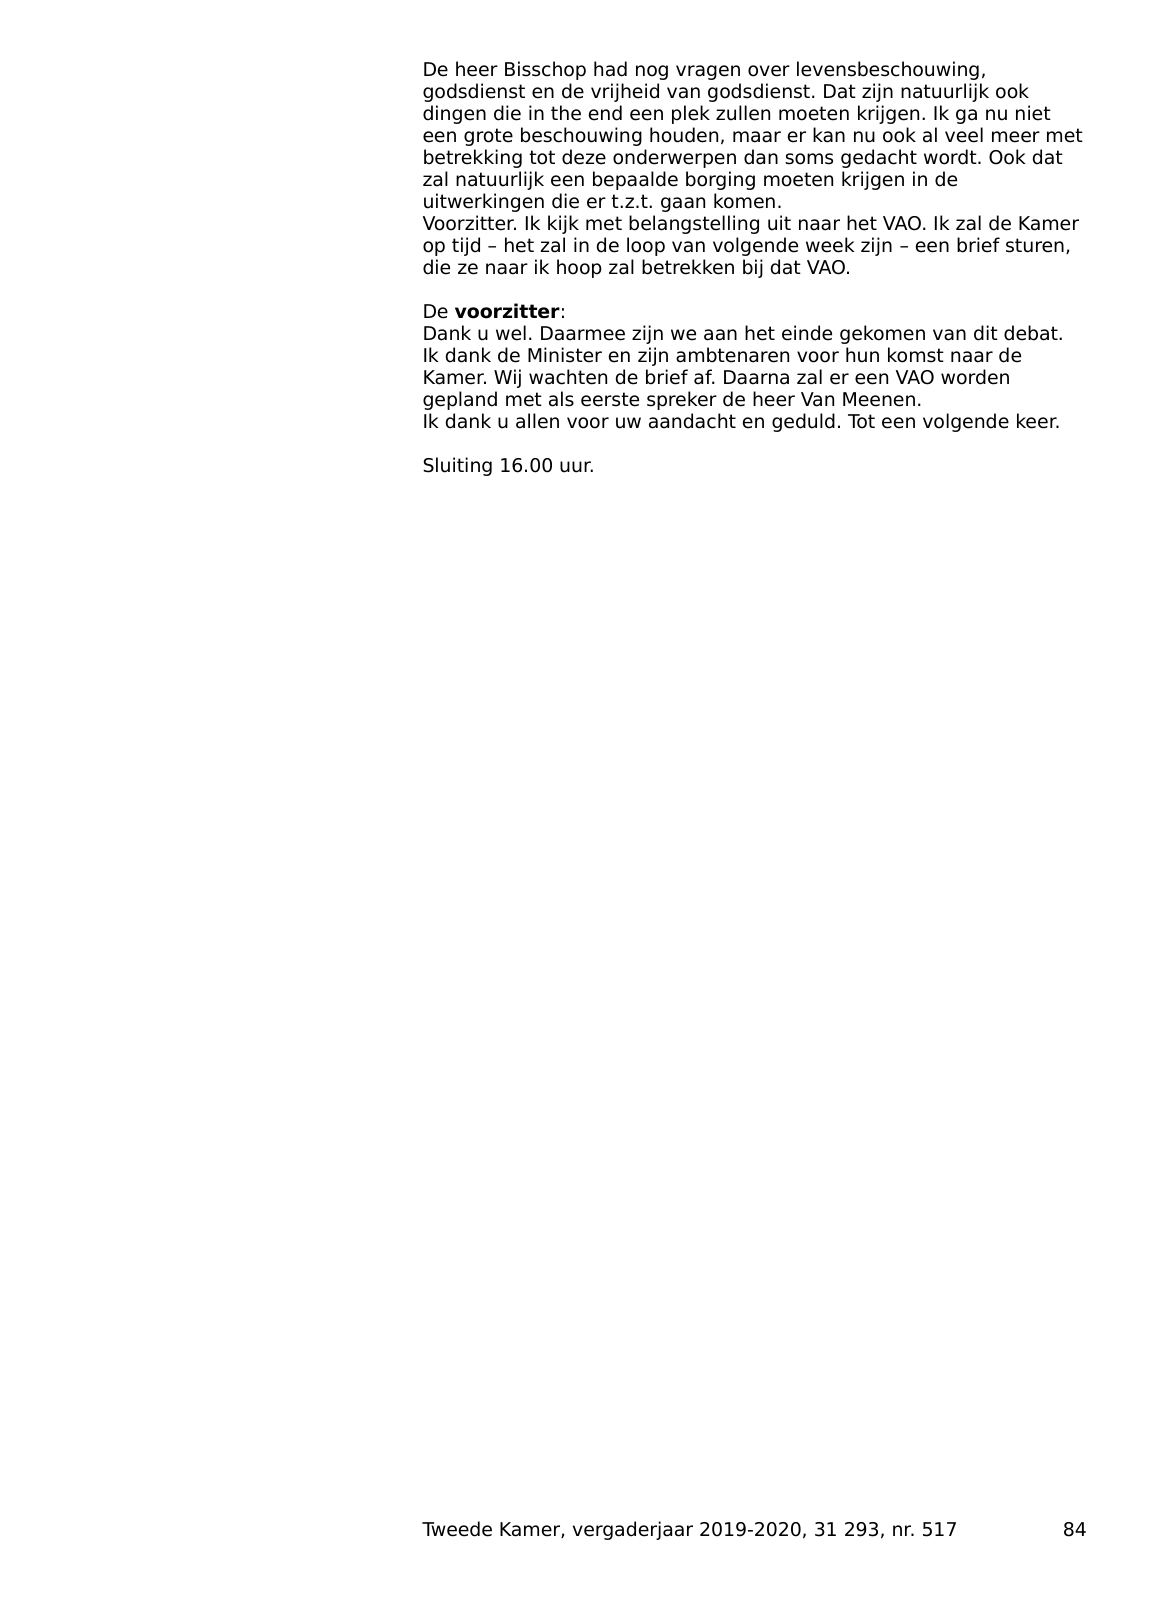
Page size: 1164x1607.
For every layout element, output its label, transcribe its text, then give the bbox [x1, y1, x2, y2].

text Sluiting 16.00 uur. [422, 455, 1087, 477]
text Ik dank u allen voor uw aandacht en geduld. Tot een volgende keer. [422, 411, 1087, 433]
text De heer Bisschop had nog vragen over levensbeschouwing, godsdienst en de vrijheid van godsdienst. Dat zijn natuurlijk ook dingen die in the end een plek zullen moeten krijgen. Ik ga nu niet een grote beschouwing houden, maar er kan nu ook al veel meer met betrekking tot deze onderwerpen dan soms gedacht wordt. Ook dat zal natuurlijk een bepaalde borging moeten krijgen in de uitwerkingen die er t.z.t. gaan komen. [422, 59, 1087, 213]
text Voorzitter. Ik kijk met belangstelling uit naar het VAO. Ik zal de Kamer op tijd – het zal in de loop van volgende week zijn – een brief sturen, die ze naar ik hoop zal betrekken bij dat VAO. [422, 213, 1087, 279]
text Dank u wel. Daarmee zijn we aan het einde gekomen van dit debat. [422, 323, 1087, 345]
text Ik dank de Minister en zijn ambtenaren voor hun komst naar de Kamer. Wij wachten de brief af. Daarna zal er een VAO worden gepland met als eerste spreker de heer Van Meenen. [422, 345, 1087, 411]
text De voorzitter: [422, 301, 1087, 323]
